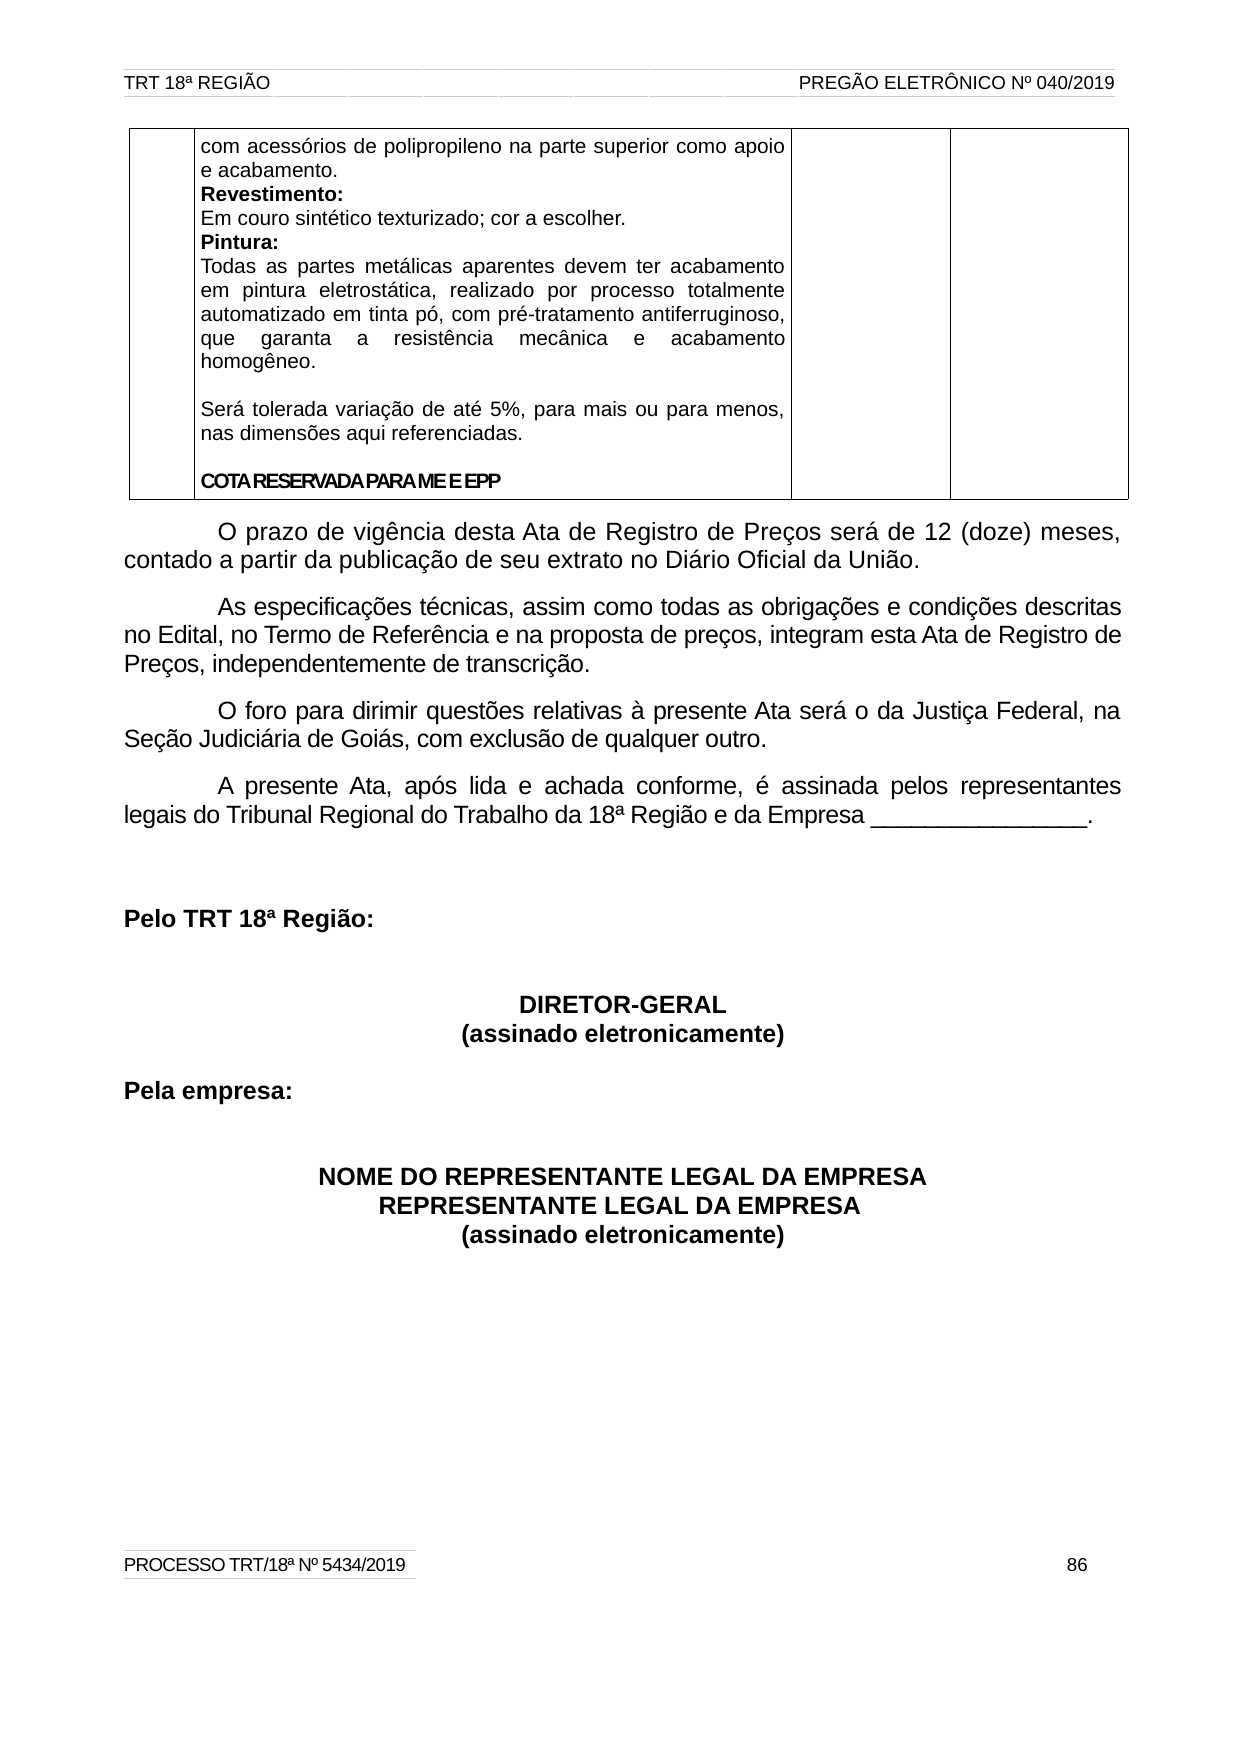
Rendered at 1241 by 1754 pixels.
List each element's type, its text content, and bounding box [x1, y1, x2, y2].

text As especificações técnicas, assim como todas as obrigações e condições descritas no Edital, no Termo de Referência e na proposta de preços, integram esta Ata de Registro de Preços, independentemente de transcrição. [123, 592, 1122, 678]
table_cell [951, 129, 1128, 499]
text REPRESENTANTE LEGAL DA EMPRESA [123, 1191, 1122, 1220]
text (assinado eletronicamente) [123, 1220, 1122, 1249]
text (assinado eletronicamente) [123, 1019, 1122, 1047]
text Pelo TRT 18ª Região: [123, 904, 1122, 932]
text DIRETOR-GERAL [123, 990, 1122, 1019]
table_cell com acessórios de polipropileno na parte superior como apoio e acabamento. Revestimento: Em couro sintético texturizado; cor a escolher. Pintura: Todas as partes metálicas aparentes devem ter acabamento em pintura eletrostática, realizado por processo totalmente automatizado em tinta pó, com pré-tratamento antiferruginoso, que garanta a resistência mecânica e acabamento homogêneo. Será tolerada variação de até 5%, para mais ou para menos, nas dimensões aqui referenciadas. COTA RESERVADA PARA ME E EPP [195, 129, 791, 499]
text O prazo de vigência desta Ata de Registro de Preços será de 12 (doze) meses, contado a partir da publicação de seu extrato no Diário Oficial da União. [123, 517, 1122, 574]
text NOME DO REPRESENTANTE LEGAL DA EMPRESA [123, 1162, 1122, 1191]
table_cell [792, 129, 950, 499]
text O foro para dirimir questões relativas à presente Ata será o da Justiça Federal, na Seção Judiciária de Goiás, com exclusão de qualquer outro. [123, 696, 1122, 753]
text Pela empresa: [123, 1076, 1122, 1105]
table_cell [130, 129, 194, 499]
text A presente Ata, após lida e achada conforme, é assinada pelos representantes legais do Tribunal Regional do Trabalho da 18ª Região e da Empresa ________________. [123, 771, 1122, 828]
